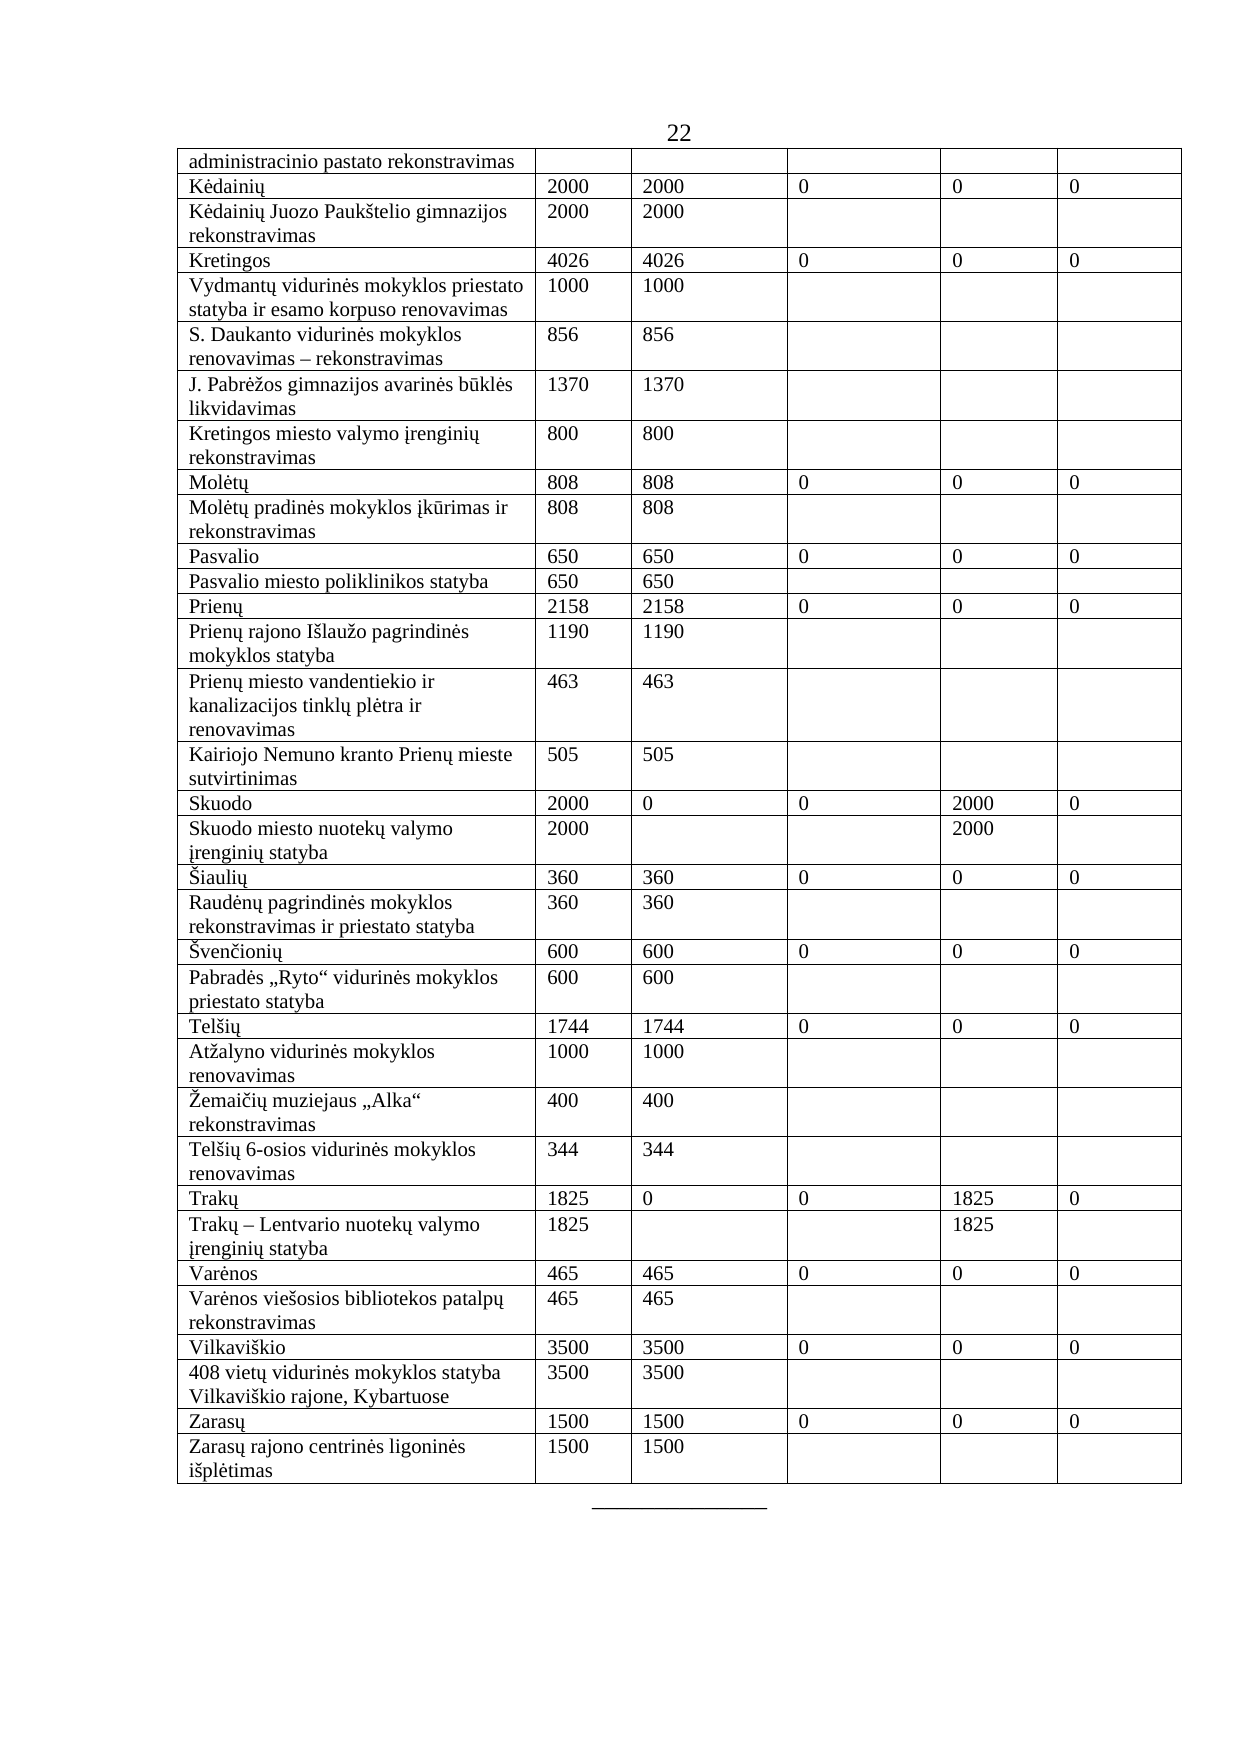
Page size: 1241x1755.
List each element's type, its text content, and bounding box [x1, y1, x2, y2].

table_cell [941, 669, 1057, 741]
table_cell [941, 199, 1057, 247]
table_cell 1000 [632, 273, 787, 321]
table_cell 400 [536, 1088, 631, 1136]
table_cell [1058, 371, 1181, 419]
table_cell 3500 [632, 1335, 787, 1359]
table_cell Prienų [178, 594, 535, 618]
table_cell [941, 322, 1057, 370]
table_cell 1500 [632, 1434, 787, 1482]
table_cell 800 [632, 421, 787, 469]
table_cell [1058, 669, 1181, 741]
table_cell 0 [1058, 1409, 1181, 1433]
table_cell 0 [632, 1186, 787, 1210]
table_cell [941, 1286, 1057, 1334]
table_cell 2000 [941, 816, 1057, 864]
table_cell [1058, 1039, 1181, 1087]
table_cell [1058, 1360, 1181, 1408]
table_cell 2000 [632, 199, 787, 247]
table_cell [1058, 1137, 1181, 1185]
table_cell 360 [632, 865, 787, 889]
table_cell [1058, 421, 1181, 469]
table_cell Pasvalio miesto poliklinikos statyba [178, 569, 535, 593]
table_cell [788, 322, 940, 370]
table_cell 0 [788, 1335, 940, 1359]
table_cell 505 [632, 742, 787, 790]
table_cell 2000 [536, 174, 631, 198]
table_cell 2158 [632, 594, 787, 618]
text ______________ [177, 1484, 1181, 1512]
table_cell 650 [536, 544, 631, 568]
table_cell Kėdainių [178, 174, 535, 198]
table_cell 0 [1058, 1014, 1181, 1038]
table_cell 0 [941, 470, 1057, 494]
table_cell Raudėnų pagrindinės mokyklos rekonstravimas ir priestato statyba [178, 890, 535, 938]
table_cell 2158 [536, 594, 631, 618]
table_cell Kėdainių Juozo Paukštelio gimnazijos rekonstravimas [178, 199, 535, 247]
table_cell 2000 [536, 791, 631, 815]
table_cell S. Daukanto vidurinės mokyklos renovavimas – rekonstravimas [178, 322, 535, 370]
table_cell 808 [632, 495, 787, 543]
table_cell [941, 965, 1057, 1013]
table_cell 0 [941, 248, 1057, 272]
table_cell Zarasų rajono centrinės ligoninės išplėtimas [178, 1434, 535, 1482]
table_cell 360 [536, 865, 631, 889]
table_cell [941, 1039, 1057, 1087]
table_cell Telšių 6-osios vidurinės mokyklos renovavimas [178, 1137, 535, 1185]
table_cell Vydmantų vidurinės mokyklos priestato statyba ir esamo korpuso renovavimas [178, 273, 535, 321]
table_cell Žemaičių muziejaus „Alka“ rekonstravimas [178, 1088, 535, 1136]
table_cell 600 [632, 965, 787, 1013]
table_cell 0 [941, 1335, 1057, 1359]
table_cell Trakų [178, 1186, 535, 1210]
table_cell 3500 [632, 1360, 787, 1408]
table_cell Atžalyno vidurinės mokyklos renovavimas [178, 1039, 535, 1087]
table_cell 0 [1058, 594, 1181, 618]
table_cell 0 [1058, 940, 1181, 963]
table_cell 0 [941, 544, 1057, 568]
table_cell [536, 149, 631, 173]
table_cell 0 [1058, 544, 1181, 568]
table_cell [788, 273, 940, 321]
table_cell 600 [536, 940, 631, 963]
table_cell Varėnos viešosios bibliotekos patalpų rekonstravimas [178, 1286, 535, 1334]
table_cell 650 [536, 569, 631, 593]
table_cell [941, 371, 1057, 419]
table_cell 808 [536, 495, 631, 543]
table_cell 0 [788, 248, 940, 272]
table_cell 2000 [941, 791, 1057, 815]
table_cell [788, 890, 940, 938]
table_cell 360 [536, 890, 631, 938]
table_cell 408 vietų vidurinės mokyklos statyba Vilkaviškio rajone, Kybartuose [178, 1360, 535, 1408]
table_cell [1058, 273, 1181, 321]
table_cell 0 [941, 1409, 1057, 1433]
table_cell 0 [1058, 1186, 1181, 1210]
table_cell 400 [632, 1088, 787, 1136]
table_cell [941, 1434, 1057, 1482]
table_cell 465 [536, 1261, 631, 1285]
table_cell 0 [788, 1014, 940, 1038]
table_cell 0 [788, 1261, 940, 1285]
table_cell 344 [632, 1137, 787, 1185]
table_cell [788, 495, 940, 543]
table_cell [1058, 199, 1181, 247]
table_cell 1744 [632, 1014, 787, 1038]
table_cell 0 [941, 1014, 1057, 1038]
table_cell [1058, 569, 1181, 593]
table_cell [941, 1360, 1057, 1408]
table_cell [788, 1137, 940, 1185]
table_cell [788, 669, 940, 741]
table_cell Prienų rajono Išlaužo pagrindinės mokyklos statyba [178, 619, 535, 667]
table_cell 0 [941, 1261, 1057, 1285]
table_cell 0 [788, 1186, 940, 1210]
table_cell [788, 1434, 940, 1482]
table_cell 0 [1058, 1335, 1181, 1359]
table_cell Kretingos miesto valymo įrenginių rekonstravimas [178, 421, 535, 469]
table_cell J. Pabrėžos gimnazijos avarinės būklės likvidavimas [178, 371, 535, 419]
table_cell [632, 1211, 787, 1259]
table_cell 0 [941, 865, 1057, 889]
table_cell 3500 [536, 1360, 631, 1408]
table_cell 0 [788, 544, 940, 568]
table_cell [788, 742, 940, 790]
table_cell [1058, 742, 1181, 790]
table_cell 1744 [536, 1014, 631, 1038]
table_cell [788, 569, 940, 593]
table_cell 344 [536, 1137, 631, 1185]
table_cell 0 [941, 174, 1057, 198]
table_cell 808 [632, 470, 787, 494]
table_cell [1058, 495, 1181, 543]
table_cell [941, 1088, 1057, 1136]
table_cell [941, 495, 1057, 543]
table_cell 0 [1058, 791, 1181, 815]
table_cell [788, 619, 940, 667]
table_cell 0 [632, 791, 787, 815]
table_cell [1058, 965, 1181, 1013]
table_cell Prienų miesto vandentiekio ir kanalizacijos tinklų plėtra ir renovavimas [178, 669, 535, 741]
table_cell [788, 199, 940, 247]
table_cell [941, 742, 1057, 790]
table_cell [788, 965, 940, 1013]
table_cell 0 [941, 594, 1057, 618]
table_cell Zarasų [178, 1409, 535, 1433]
table_cell [1058, 149, 1181, 173]
table_cell 2000 [632, 174, 787, 198]
table_cell [788, 371, 940, 419]
table_cell 1190 [632, 619, 787, 667]
table_cell 0 [788, 174, 940, 198]
table_cell 3500 [536, 1335, 631, 1359]
table_cell [1058, 1286, 1181, 1334]
table_cell 0 [788, 791, 940, 815]
table_cell 650 [632, 569, 787, 593]
table_cell 0 [1058, 248, 1181, 272]
table_cell 1000 [536, 273, 631, 321]
table_cell 1000 [632, 1039, 787, 1087]
table_cell [1058, 322, 1181, 370]
table_cell [788, 1039, 940, 1087]
table_cell 1825 [941, 1211, 1057, 1259]
table_cell 1500 [536, 1434, 631, 1482]
table_cell [632, 816, 787, 864]
table_cell 360 [632, 890, 787, 938]
table_cell 1825 [536, 1211, 631, 1259]
table_cell [788, 1360, 940, 1408]
table_cell 0 [1058, 174, 1181, 198]
table_cell [788, 1088, 940, 1136]
table_cell [788, 1286, 940, 1334]
table_cell [1058, 816, 1181, 864]
table_cell Vilkaviškio [178, 1335, 535, 1359]
table_cell 505 [536, 742, 631, 790]
table_cell 1825 [941, 1186, 1057, 1210]
table_cell 4026 [632, 248, 787, 272]
table_cell 0 [788, 594, 940, 618]
table_cell 1000 [536, 1039, 631, 1087]
table_cell [1058, 1434, 1181, 1482]
table_cell 808 [536, 470, 631, 494]
table_cell 4026 [536, 248, 631, 272]
table_cell Kretingos [178, 248, 535, 272]
table_cell 600 [536, 965, 631, 1013]
table_cell 856 [536, 322, 631, 370]
table_cell 1190 [536, 619, 631, 667]
table_cell Molėtų pradinės mokyklos įkūrimas ir rekonstravimas [178, 495, 535, 543]
table_cell Trakų – Lentvario nuotekų valymo įrenginių statyba [178, 1211, 535, 1259]
table_cell Molėtų [178, 470, 535, 494]
table_cell [941, 569, 1057, 593]
table_cell 2000 [536, 199, 631, 247]
table_cell 0 [1058, 470, 1181, 494]
table_cell [1058, 1088, 1181, 1136]
table_cell 1825 [536, 1186, 631, 1210]
table_cell [941, 273, 1057, 321]
table_cell 1500 [536, 1409, 631, 1433]
table_cell 465 [536, 1286, 631, 1334]
table_cell [941, 149, 1057, 173]
table_cell 463 [536, 669, 631, 741]
table_cell 650 [632, 544, 787, 568]
table_cell [941, 1137, 1057, 1185]
table_cell 465 [632, 1286, 787, 1334]
table_cell Kairiojo Nemuno kranto Prienų mieste sutvirtinimas [178, 742, 535, 790]
table_cell [788, 1211, 940, 1259]
table_cell [941, 619, 1057, 667]
table_cell Šiaulių [178, 865, 535, 889]
table_cell 2000 [536, 816, 631, 864]
table_cell [1058, 619, 1181, 667]
table_cell administracinio pastato rekonstravimas [178, 149, 535, 173]
table_cell 0 [788, 865, 940, 889]
table_cell 0 [1058, 865, 1181, 889]
table_cell [941, 890, 1057, 938]
table_cell [788, 816, 940, 864]
table_cell Pabradės „Ryto“ vidurinės mokyklos priestato statyba [178, 965, 535, 1013]
table_cell 1500 [632, 1409, 787, 1433]
table_cell 800 [536, 421, 631, 469]
table_cell [788, 421, 940, 469]
table_cell Skuodo miesto nuotekų valymo įrenginių statyba [178, 816, 535, 864]
table_cell Telšių [178, 1014, 535, 1038]
table_cell 0 [788, 940, 940, 963]
table_cell 0 [1058, 1261, 1181, 1285]
table_cell [632, 149, 787, 173]
table_cell [1058, 890, 1181, 938]
table_cell 465 [632, 1261, 787, 1285]
table_cell 856 [632, 322, 787, 370]
table_cell 600 [632, 940, 787, 963]
table_cell [788, 149, 940, 173]
table_cell 1370 [632, 371, 787, 419]
table_cell Varėnos [178, 1261, 535, 1285]
table_cell Pasvalio [178, 544, 535, 568]
table_cell [941, 421, 1057, 469]
table_cell Skuodo [178, 791, 535, 815]
table_cell 0 [788, 1409, 940, 1433]
table_cell 0 [941, 940, 1057, 963]
table_cell Švenčionių [178, 940, 535, 963]
table_cell 0 [788, 470, 940, 494]
table_cell [1058, 1211, 1181, 1259]
table_cell 463 [632, 669, 787, 741]
table_cell 1370 [536, 371, 631, 419]
